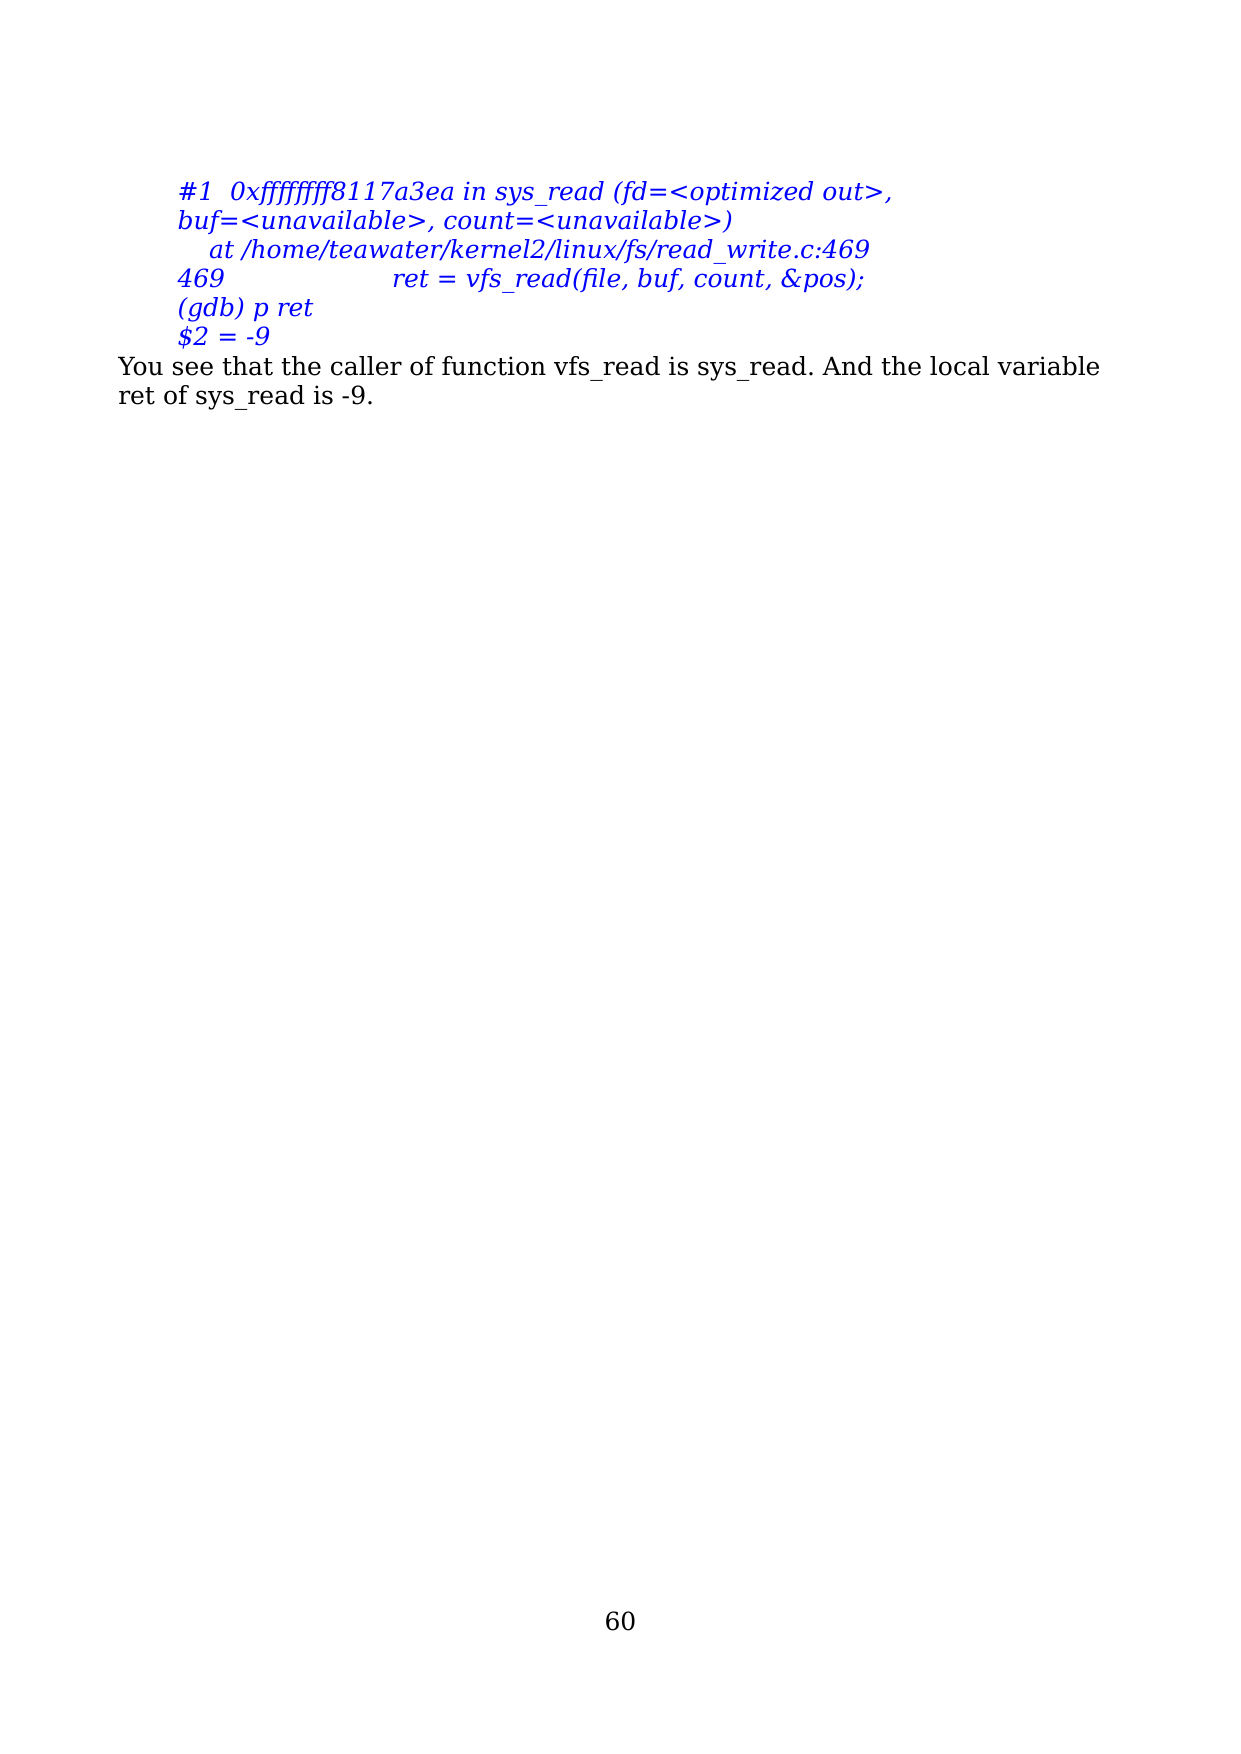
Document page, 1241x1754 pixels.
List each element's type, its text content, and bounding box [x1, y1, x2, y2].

text (gdb) p ret [177, 293, 1063, 323]
text You see that the caller of function vfs_read is sys_read. And the local variable ret of sys_read is -9. [118, 352, 1122, 410]
text #1 0xffffffff8117a3ea in sys_read (fd=<optimized out>, buf=<unavailable>, count=<unavailable>) [177, 177, 1063, 235]
text $2 = -9 [177, 323, 1063, 352]
text 469 ret = vfs_read(file, buf, count, &pos); [177, 264, 1063, 293]
text at /home/teawater/kernel2/linux/fs/read_write.c:469 [177, 235, 1063, 264]
